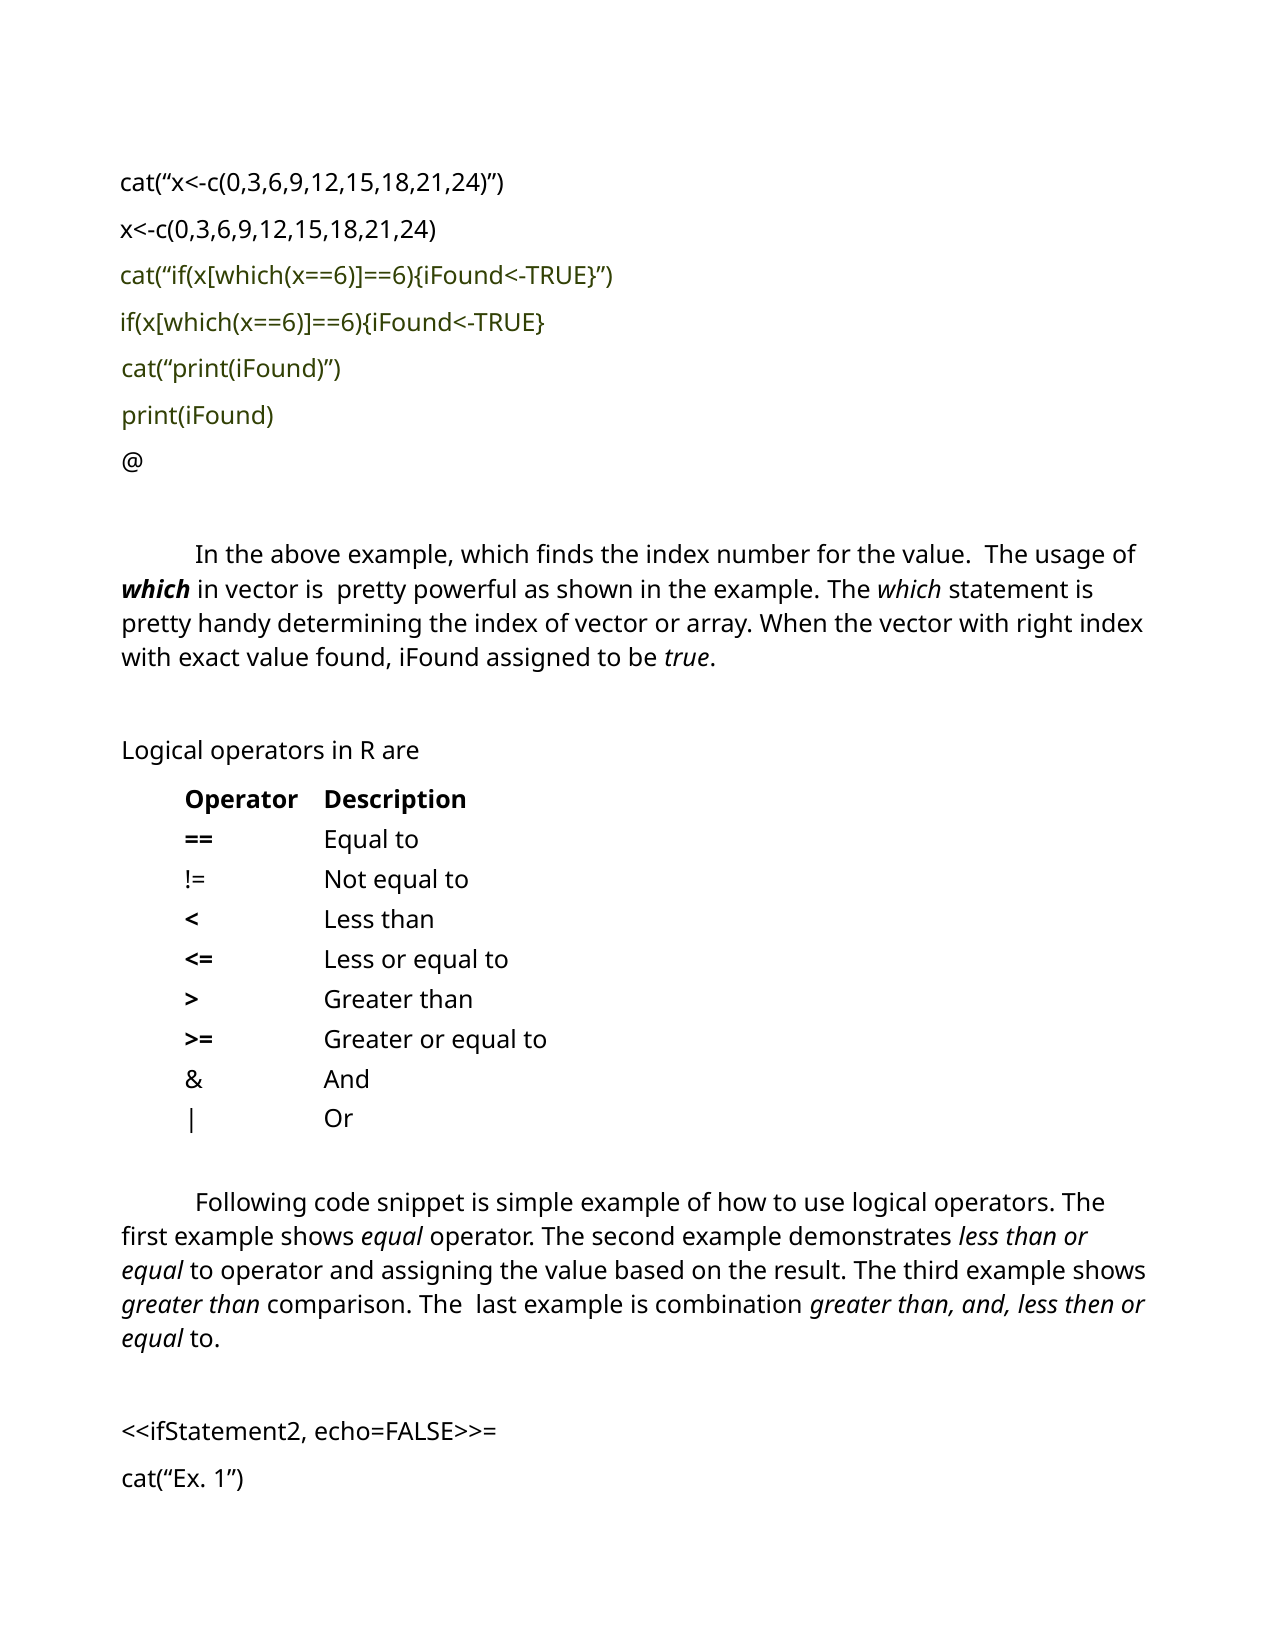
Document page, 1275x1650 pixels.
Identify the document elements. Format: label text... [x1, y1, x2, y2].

table_header Description [316, 779, 574, 819]
table_cell And [316, 1058, 574, 1098]
table_cell Less than [316, 899, 574, 939]
table_cell != [177, 859, 316, 899]
text @ [121, 444, 1158, 478]
table_cell Not equal to [316, 859, 574, 899]
table_cell Less or equal to [316, 939, 574, 978]
text cat(“print(iFound)”) [121, 351, 1158, 385]
table_cell == [177, 819, 316, 859]
text Following code snippet is simple example of how to use logical operators. The first example shows equal operator. The second example demonstrates less than or equal to operator and assigning the value based on the result. The third example shows greater than comparison. The last example is combination greater than, and, less then or equal to. [121, 1185, 1158, 1355]
table_cell Equal to [316, 819, 574, 859]
table_cell > [177, 979, 316, 1018]
text <<ifStatement2, echo=FALSE>>= [121, 1414, 1158, 1448]
text if(x[which(x==6)]==6){iFound<-TRUE} [119, 304, 1158, 338]
text In the above example, which finds the index number for the value. The usage of which in vector is pretty powerful as shown in the example. The which statement is pretty handy determining the index of vector or array. When the vector with right index with exact value found, iFound assigned to be true. [121, 537, 1158, 673]
table_cell & [177, 1058, 316, 1098]
text x<-c(0,3,6,9,12,15,18,21,24) [119, 211, 1158, 245]
table_cell <= [177, 939, 316, 978]
table_cell | [177, 1098, 316, 1138]
table_cell Or [316, 1098, 574, 1138]
text print(iFound) [121, 397, 1158, 432]
text Logical operators in R are [121, 732, 1158, 767]
table_cell Greater or equal to [316, 1019, 574, 1058]
text cat(“Ex. 1”) [121, 1461, 1158, 1495]
text cat(“if(x[which(x==6)]==6){iFound<-TRUE}”) [119, 258, 1158, 292]
table_cell < [177, 899, 316, 939]
table_cell Greater than [316, 979, 574, 1018]
table_header Operator [177, 779, 316, 819]
text cat(“x<-c(0,3,6,9,12,15,18,21,24)”) [119, 165, 1158, 199]
table_cell >= [177, 1019, 316, 1058]
